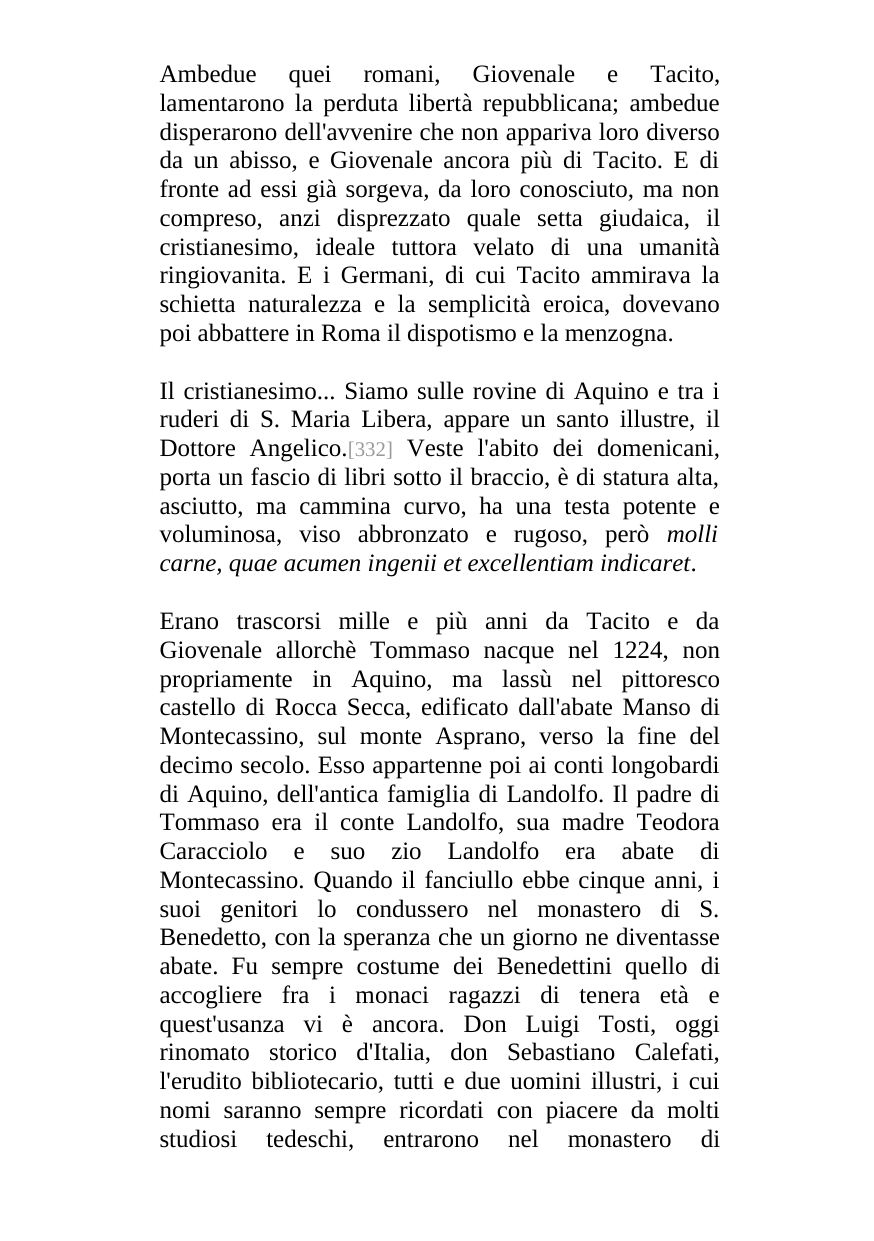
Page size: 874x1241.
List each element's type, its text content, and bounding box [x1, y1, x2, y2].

text Ambedue quei romani, Giovenale e Tacito, lamentarono la perduta libertà repubblicana; ambedue disperarono dell'avvenire che non appariva loro diverso da un abisso, e Giovenale ancora più di Tacito. E di fronte ad essi già sorgeva, da loro conosciuto, ma non compreso, anzi disprezzato quale setta giudaica, il cristianesimo, ideale tuttora velato di una umanità ringiovanita. E i Germani, di cui Tacito ammirava la schietta naturalezza e la semplicità eroica, dovevano poi abbattere in Roma il dispotismo e la menzogna. [159, 59, 720, 347]
text Il cristianesimo... Siamo sulle rovine di Aquino e tra i ruderi di S. Maria Libera, appare un santo illustre, il Dottore Angelico.[332] Veste l'abito dei domenicani, porta un fascio di libri sotto il braccio, è di statura alta, asciutto, ma cammina curvo, ha una testa potente e voluminosa, viso abbronzato e rugoso, però molli carne, quae acumen ingenii et excellentiam indicaret. [159, 376, 720, 577]
text Erano trascorsi mille e più anni da Tacito e da Giovenale allorchè Tommaso nacque nel 1224, non propriamente in Aquino, ma lassù nel pittoresco castello di Rocca Secca, edificato dall'abate Manso di Montecassino, sul monte Asprano, verso la fine del decimo secolo. Esso appartenne poi ai conti longobardi di Aquino, dell'antica famiglia di Landolfo. Il padre di Tommaso era il conte Landolfo, sua madre Teodora Caracciolo e suo zio Landolfo era abate di Montecassino. Quando il fanciullo ebbe cinque anni, i suoi genitori lo condussero nel monastero di S. Benedetto, con la speranza che un giorno ne diventasse abate. Fu sempre costume dei Benedettini quello di accogliere fra i monaci ragazzi di tenera età e quest'usanza vi è ancora. Don Luigi Tosti, oggi rinomato storico d'Italia, don Sebastiano Calefati, l'erudito bibliotecario, tutti e due uomini illustri, i cui nomi saranno sempre ricordati con piacere da molti studiosi tedeschi, entrarono nel monastero di [159, 606, 720, 1152]
